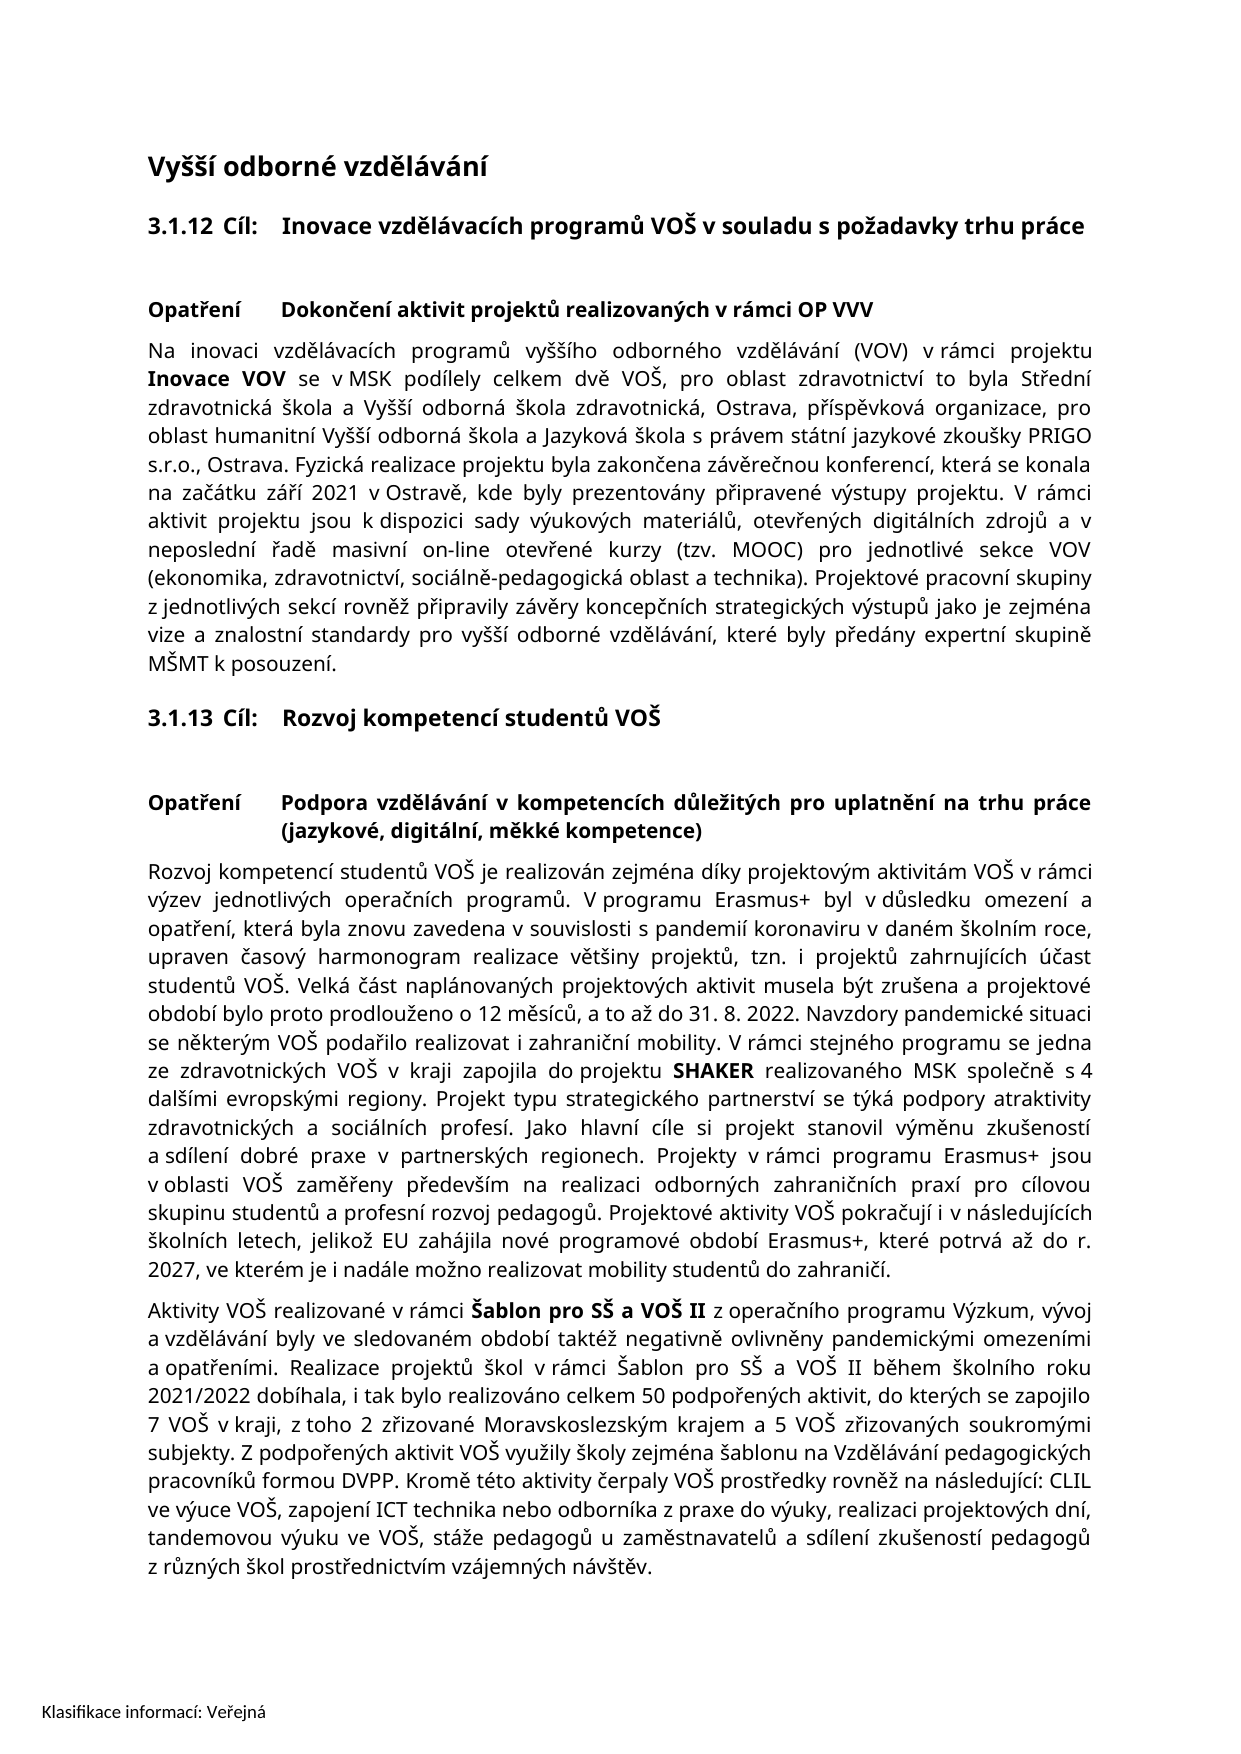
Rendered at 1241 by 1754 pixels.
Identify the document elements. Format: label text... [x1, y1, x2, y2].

text Na inovaci vzdělávacích programů vyššího odborného vzdělávání (VOV) v rámci projektu Inovace VOV se v MSK podílely celkem dvě VOŠ, pro oblast zdravotnictví to byla Střední zdravotnická škola a Vyšší odborná škola zdravotnická, Ostrava, příspěvková organizace, pro oblast humanitní Vyšší odborná škola a Jazyková škola s právem státní jazykové zkoušky PRIGO s.r.o., Ostrava. Fyzická realizace projektu byla zakončena závěrečnou konferencí, která se konala na začátku září 2021 v Ostravě, kde byly prezentovány připravené výstupy projektu. V rámci aktivit projektu jsou k dispozici sady výukových materiálů, otevřených digitálních zdrojů a v neposlední řadě masivní on-line otevřené kurzy (tzv. MOOC) pro jednotlivé sekce VOV (ekonomika, zdravotnictví, sociálně-pedagogická oblast a technika). Projektové pracovní skupiny z jednotlivých sekcí rovněž připravily závěry koncepčních strategických výstupů jako je zejména vize a znalostní standardy pro vyšší odborné vzdělávání, které byly předány expertní skupině MŠMT k posouzení. [148, 336, 1092, 677]
subtitle Cíl: Rozvoj kompetencí studentů VOŠ [148, 702, 1092, 733]
subtitle Vyšší odborné vzdělávání [148, 148, 1092, 184]
subtitle Cíl: Inovace vzdělávacích programů VOŠ v souladu s požadavky trhu práce [148, 209, 1092, 241]
text Aktivity VOŠ realizované v rámci Šablon pro SŠ a VOŠ II z operačního programu Výzkum, vývoj a vzdělávání byly ve sledovaném období taktéž negativně ovlivněny pandemickými omezeními a opatřeními. Realizace projektů škol v rámci Šablon pro SŠ a VOŠ II během školního roku 2021/2022 dobíhala, i tak bylo realizováno celkem 50 podpořených aktivit, do kterých se zapojilo 7 VOŠ v kraji, z toho 2 zřizované Moravskoslezským krajem a 5 VOŠ zřizovaných soukromými subjekty. Z podpořených aktivit VOŠ využily školy zejména šablonu na Vzdělávání pedagogických pracovníků formou DVPP. Kromě této aktivity čerpaly VOŠ prostředky rovněž na následující: CLIL ve výuce VOŠ, zapojení ICT technika nebo odborníka z praxe do výuky, realizaci projektových dní, tandemovou výuku ve VOŠ, stáže pedagogů u zaměstnavatelů a sdílení zkušeností pedagogů z různých škol prostřednictvím vzájemných návštěv. [148, 1296, 1092, 1580]
text Rozvoj kompetencí studentů VOŠ je realizován zejména díky projektovým aktivitám VOŠ v rámci výzev jednotlivých operačních programů. V programu Erasmus+ byl v důsledku omezení a opatření, která byla znovu zavedena v souvislosti s pandemií koronaviru v daném školním roce, upraven časový harmonogram realizace většiny projektů, tzn. i projektů zahrnujících účast studentů VOŠ. Velká část naplánovaných projektových aktivit musela být zrušena a projektové období bylo proto prodlouženo o 12 měsíců, a to až do 31. 8. 2022. Navzdory pandemické situaci se některým VOŠ podařilo realizovat i zahraniční mobility. V rámci stejného programu se jedna ze zdravotnických VOŠ v kraji zapojila do projektu SHAKER realizovaného MSK společně s 4 dalšími evropskými regiony. Projekt typu strategického partnerství se týká podpory atraktivity zdravotnických a sociálních profesí. Jako hlavní cíle si projekt stanovil výměnu zkušeností a sdílení dobré praxe v partnerských regionech. Projekty v rámci programu Erasmus+ jsou v oblasti VOŠ zaměřeny především na realizaci odborných zahraničních praxí pro cílovou skupinu studentů a profesní rozvoj pedagogů. Projektové aktivity VOŠ pokračují i v následujících školních letech, jelikož EU zahájila nové programové období Erasmus+, které potrvá až do r. 2027, ve kterém je i nadále možno realizovat mobility studentů do zahraničí. [148, 857, 1092, 1283]
text Opatření Podpora vzdělávání v kompetencích důležitých pro uplatnění na trhu práce (jazykové, digitální, měkké kompetence) [148, 788, 1092, 844]
text Opatření Dokončení aktivit projektů realizovaných v rámci OP VVV [148, 295, 1092, 323]
